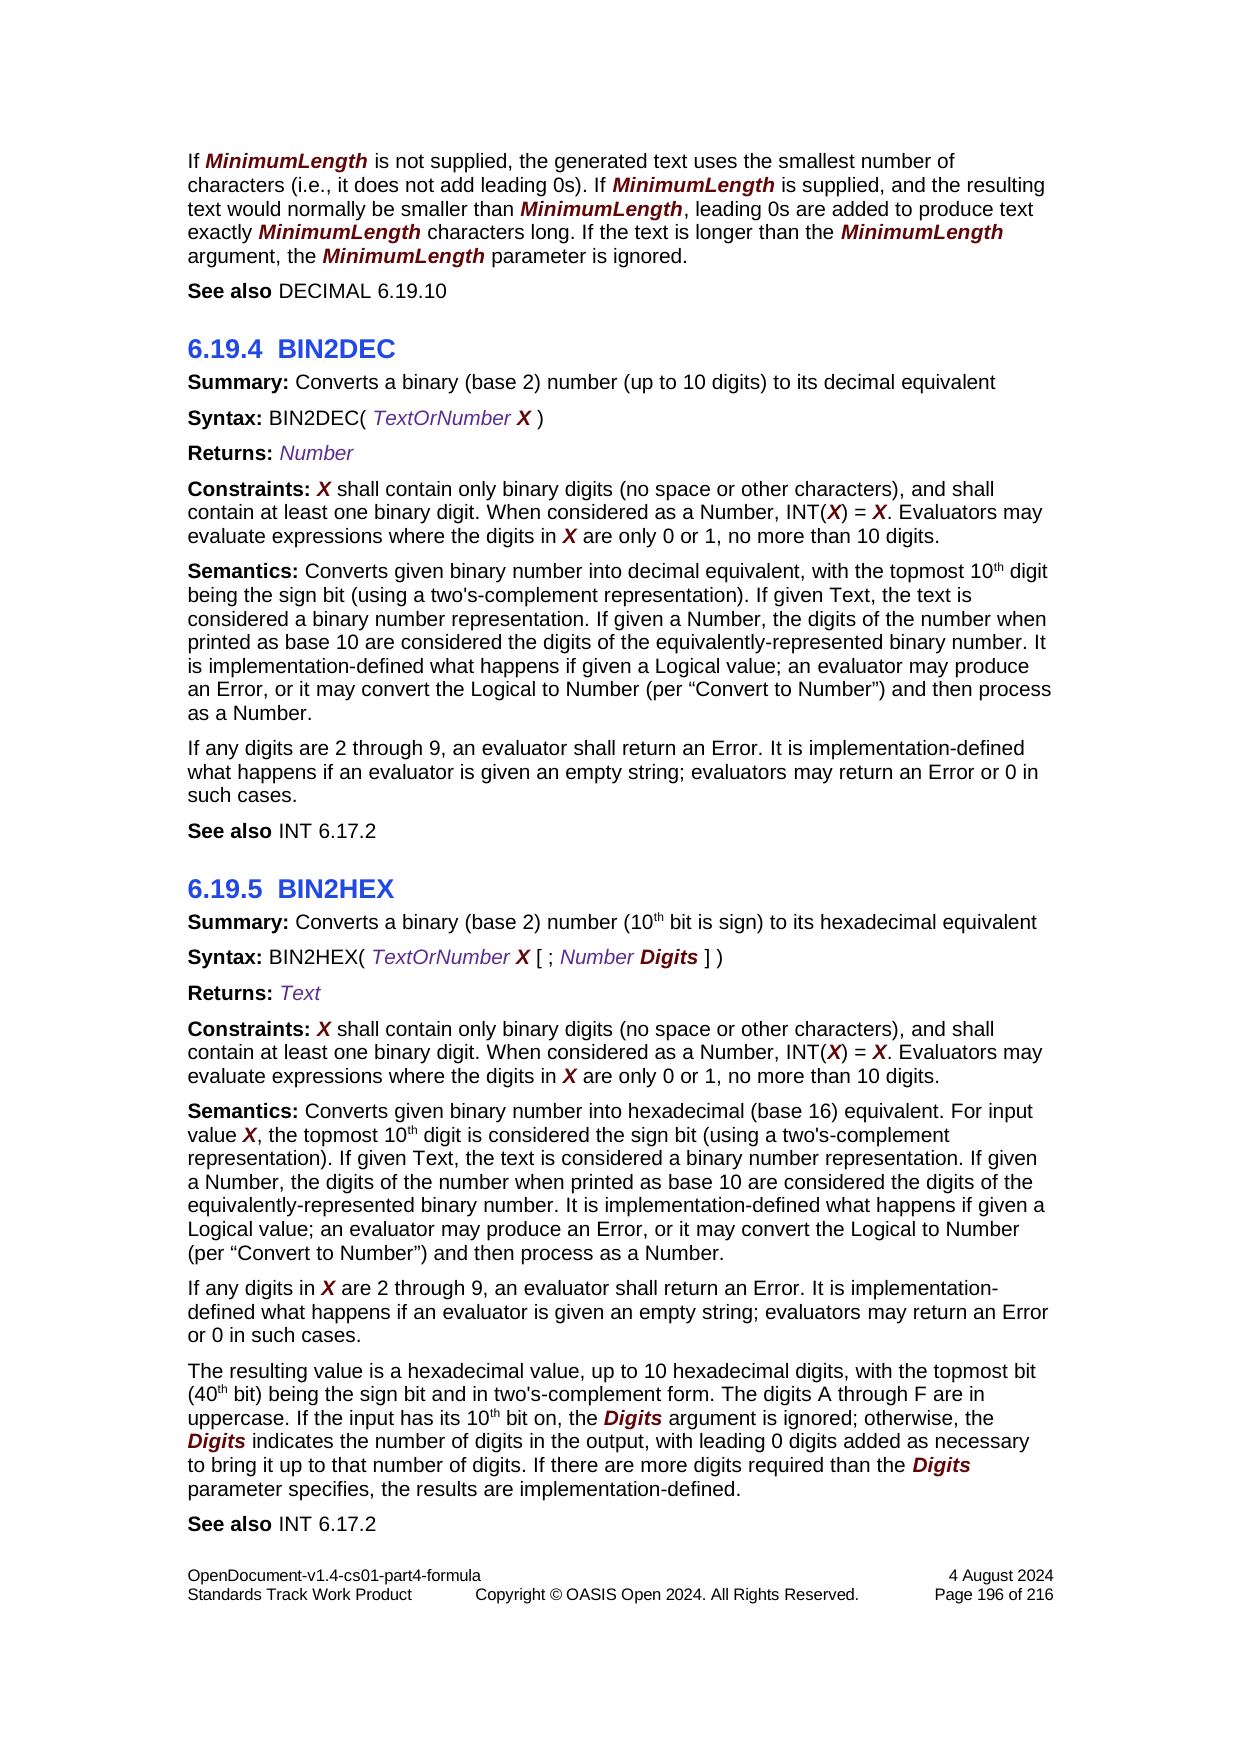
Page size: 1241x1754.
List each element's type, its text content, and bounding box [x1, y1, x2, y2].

text Constraints: X shall contain only binary digits (no space or other characters), and shall contain at least one binary digit. When considered as a Number, INT(X) = X. Evaluators may evaluate expressions where the digits in X are only 0 or 1, no more than 10 digits. [187, 1017, 1053, 1088]
text Syntax: BIN2DEC( TextOrNumber X ) [187, 406, 1053, 429]
text See also DECIMAL 6.19.10 [187, 280, 1053, 303]
text Constraints: X shall contain only binary digits (no space or other characters), and shall contain at least one binary digit. When considered as a Number, INT(X) = X. Evaluators may evaluate expressions where the digits in X are only 0 or 1, no more than 10 digits. [187, 477, 1053, 548]
text Syntax: BIN2HEX( TextOrNumber X [ ; Number Digits ] ) [187, 946, 1053, 969]
subtitle BIN2DEC [187, 334, 1053, 364]
text Semantics: Converts given binary number into hexadecimal (base 16) equivalent. For input value X, the topmost 10th digit is considered the sign bit (using a two's-complement representation). If given Text, the text is considered a binary number representation. If given a Number, the digits of the number when printed as base 10 are considered the digits of the equivalently-represented binary number. It is implementation-defined what happens if given a Logical value; an evaluator may produce an Error, or it may convert the Logical to Number (per “Convert to Number”) and then process as a Number. [187, 1100, 1053, 1264]
text Summary: Converts a binary (base 2) number (10th bit is sign) to its hexadecimal equivalent [187, 910, 1053, 934]
text Semantics: Converts given binary number into decimal equivalent, with the topmost 10th digit being the sign bit (using a two's-complement representation). If given Text, the text is considered a binary number representation. If given a Number, the digits of the number when printed as base 10 are considered the digits of the equivalently-represented binary number. It is implementation-defined what happens if given a Logical value; an evaluator may produce an Error, or it may convert the Logical to Number (per “Convert to Number”) and then process as a Number. [187, 560, 1053, 725]
text If any digits in X are 2 through 9, an evaluator shall return an Error. It is implementation-defined what happens if an evaluator is given an empty string; evaluators may return an Error or 0 in such cases. [187, 1277, 1053, 1347]
text See also INT 6.17.2 [187, 1513, 1053, 1536]
text See also INT 6.17.2 [187, 819, 1053, 843]
text If MinimumLength is not supplied, the generated text uses the smallest number of characters (i.e., it does not add leading 0s). If MinimumLength is supplied, and the resulting text would normally be smaller than MinimumLength, leading 0s are added to produce text exactly MinimumLength characters long. If the text is longer than the MinimumLength argument, the MinimumLength parameter is ignored. [187, 150, 1053, 268]
text Returns: Text [187, 981, 1053, 1005]
text Returns: Number [187, 442, 1053, 465]
text Summary: Converts a binary (base 2) number (up to 10 digits) to its decimal equivalent [187, 370, 1053, 394]
text The resulting value is a hexadecimal value, up to 10 hexadecimal digits, with the topmost bit (40th bit) being the sign bit and in two's-complement form. The digits A through F are in uppercase. If the input has its 10th bit on, the Digits argument is ignored; otherwise, the Digits indicates the number of digits in the output, with leading 0 digits added as necessary to bring it up to that number of digits. If there are more digits required than the Digits parameter specifies, the results are implementation-defined. [187, 1359, 1053, 1501]
subtitle BIN2HEX [187, 874, 1053, 904]
text If any digits are 2 through 9, an evaluator shall return an Error. It is implementation-defined what happens if an evaluator is given an empty string; evaluators may return an Error or 0 in such cases. [187, 737, 1053, 807]
